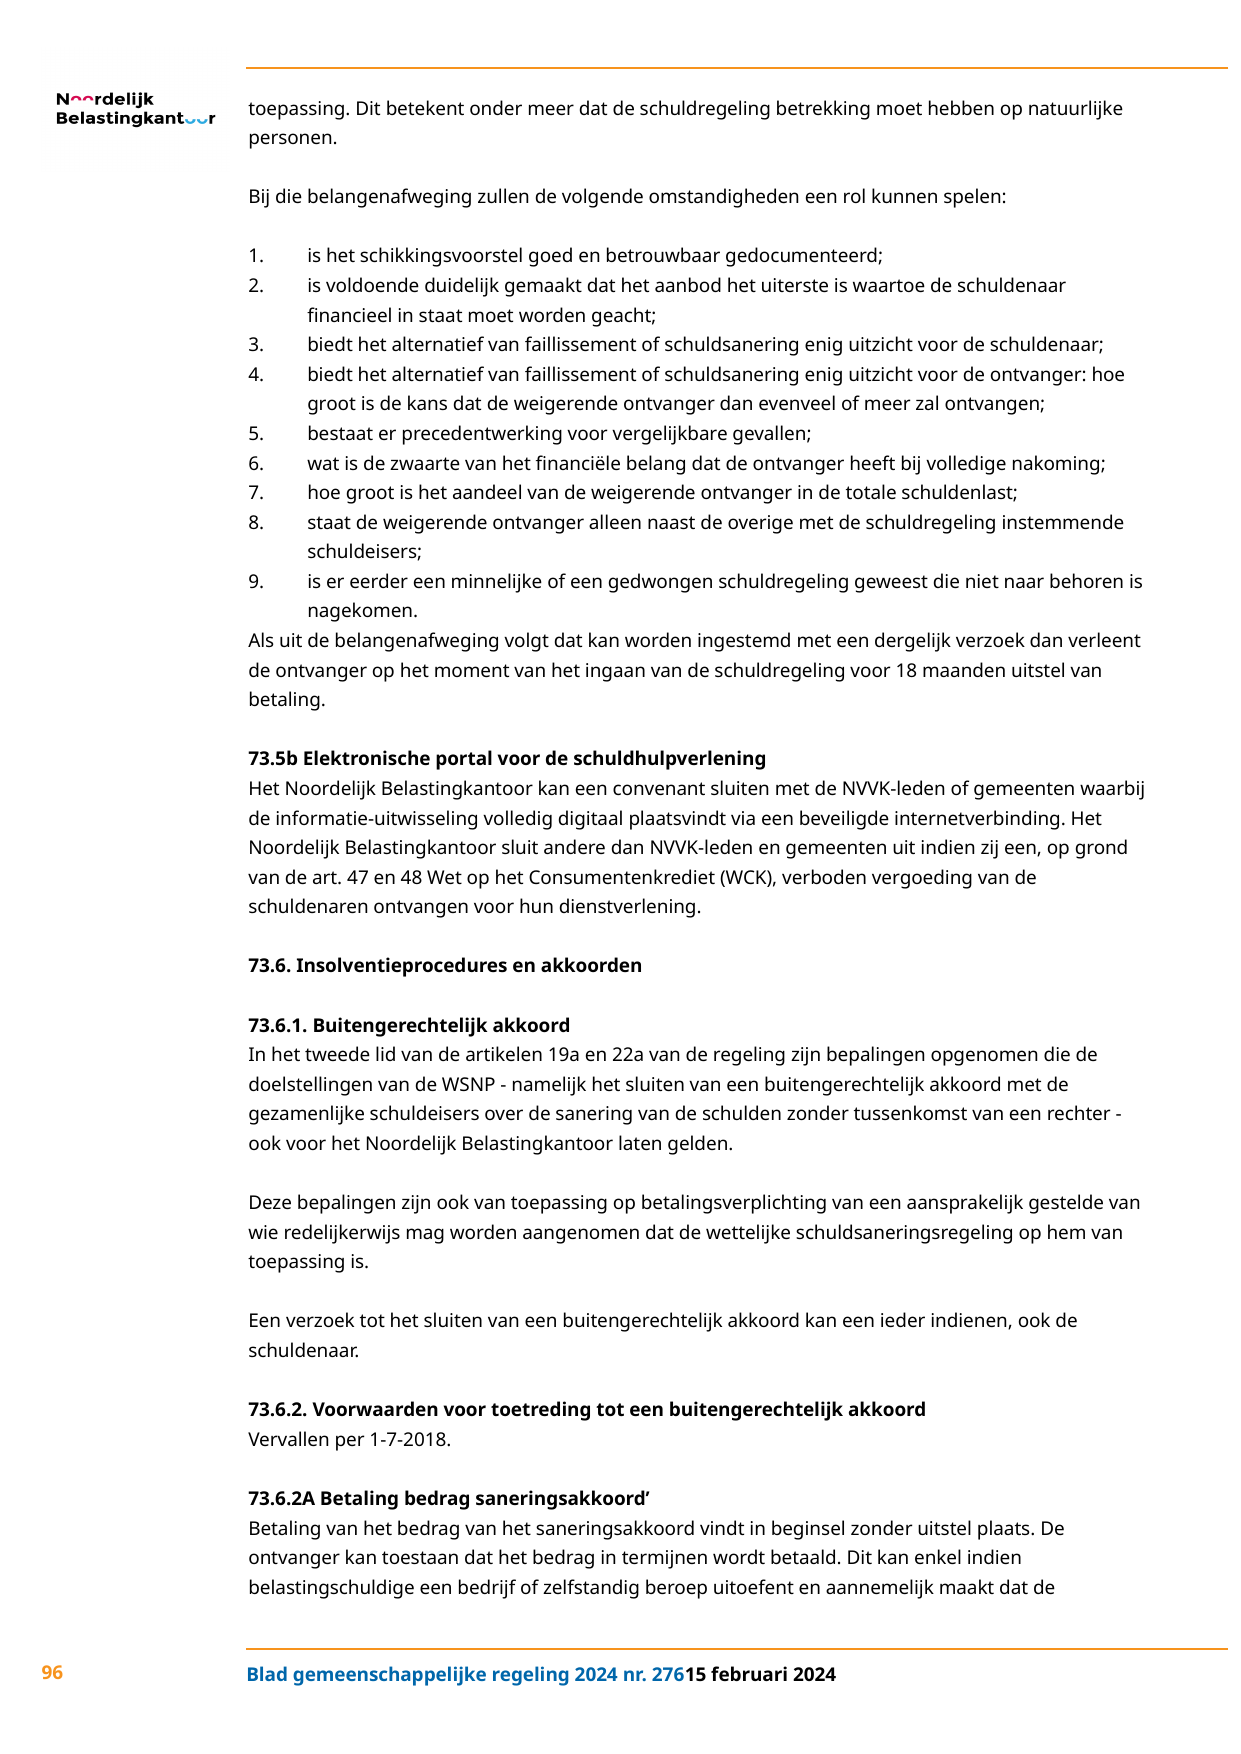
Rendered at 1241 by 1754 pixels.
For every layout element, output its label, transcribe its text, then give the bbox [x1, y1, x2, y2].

text Een verzoek tot het sluiten van een buitengerechtelijk akkoord kan een ieder indienen, ook de schuldenaar. [248, 1308, 1152, 1363]
list hoe groot is het aandeel van de weigerende ontvanger in de totale schuldenlast; [248, 479, 1152, 505]
list is voldoende duidelijk gemaakt dat het aanbod het uiterste is waartoe de schuldenaar financieel in staat moet worden geacht; [248, 272, 1152, 328]
text Betaling van het bedrag van het saneringsakkoord vindt in beginsel zonder uitstel plaats. De ontvanger kan toestaan dat het bedrag in termijnen wordt betaald. Dit kan enkel indien belastingschuldige een bedrijf of zelfstandig beroep uitoefent en aannemelijk maakt dat de [248, 1515, 1152, 1600]
list bestaat er precedentwerking voor vergelijkbare gevallen; [248, 420, 1152, 446]
text Als uit de belangenafweging volgt dat kan worden ingestemd met een dergelijk verzoek dan verleent de ontvanger op het moment van het ingaan van de schuldregeling voor 18 maanden uitstel van betaling. [248, 627, 1152, 712]
list biedt het alternatief van faillissement of schuldsanering enig uitzicht voor de ontvanger: hoe groot is de kans dat de weigerende ontvanger dan evenveel of meer zal ontvangen; [248, 361, 1152, 416]
text Vervallen per 1-7-2018. [248, 1426, 1152, 1452]
text 73.6.1. Buitengerechtelijk akkoord [248, 1012, 1152, 1038]
text Bij die belangenafweging zullen de volgende omstandigheden een rol kunnen spelen: [248, 183, 1152, 209]
text 73.6.2A Betaling bedrag saneringsakkoord’ [248, 1485, 1152, 1511]
list is het schikkingsvoorstel goed en betrouwbaar gedocumenteerd; [248, 243, 1152, 268]
text In het tweede lid van de artikelen 19a en 22a van de regeling zijn bepalingen opgenomen die de doelstellingen van de WSNP - namelijk het sluiten van een buitengerechtelijk akkoord met de gezamenlijke schuldeisers over de sanering van de schulden zonder tussenkomst van een rechter - ook voor het Noordelijk Belastingkantoor laten gelden. [248, 1041, 1152, 1156]
text 73.6. Insolventieprocedures en akkoorden [248, 953, 1152, 978]
list staat de weigerende ontvanger alleen naast de overige met de schuldregeling instemmende schuldeisers; [248, 509, 1152, 564]
picture [41, 47, 231, 172]
list is er eerder een minnelijke of een gedwongen schuldregeling geweest die niet naar behoren is nagekomen. [248, 568, 1152, 623]
list wat is de zwaarte van het financiële belang dat de ontvanger heeft bij volledige nakoming; [248, 450, 1152, 476]
text Het Noordelijk Belastingkantoor kan een convenant sluiten met de NVVK-leden of gemeenten waarbij de informatie-uitwisseling volledig digitaal plaatsvindt via een beveiligde internetverbinding. Het Noordelijk Belastingkantoor sluit andere dan NVVK-leden en gemeenten uit indien zij een, op grond van de art. 47 en 48 Wet op het Consumentenkrediet (WCK), verboden vergoeding van de schuldenaren ontvangen voor hun dienstverlening. [248, 775, 1152, 919]
text 73.6.2. Voorwaarden voor toetreding tot een buitengerechtelijk akkoord [248, 1396, 1152, 1422]
text toepassing. Dit betekent onder meer dat de schuldregeling betrekking moet hebben op natuurlijke personen. [248, 95, 1152, 150]
text Deze bepalingen zijn ook van toepassing op betalingsverplichting van een aansprakelijk gestelde van wie redelijkerwijs mag worden aangenomen dat de wettelijke schuldsaneringsregeling op hem van toepassing is. [248, 1189, 1152, 1274]
text 73.5b Elektronische portal voor de schuldhulpverlening [248, 746, 1152, 771]
list biedt het alternatief van faillissement of schuldsanering enig uitzicht voor de schuldenaar; [248, 331, 1152, 357]
